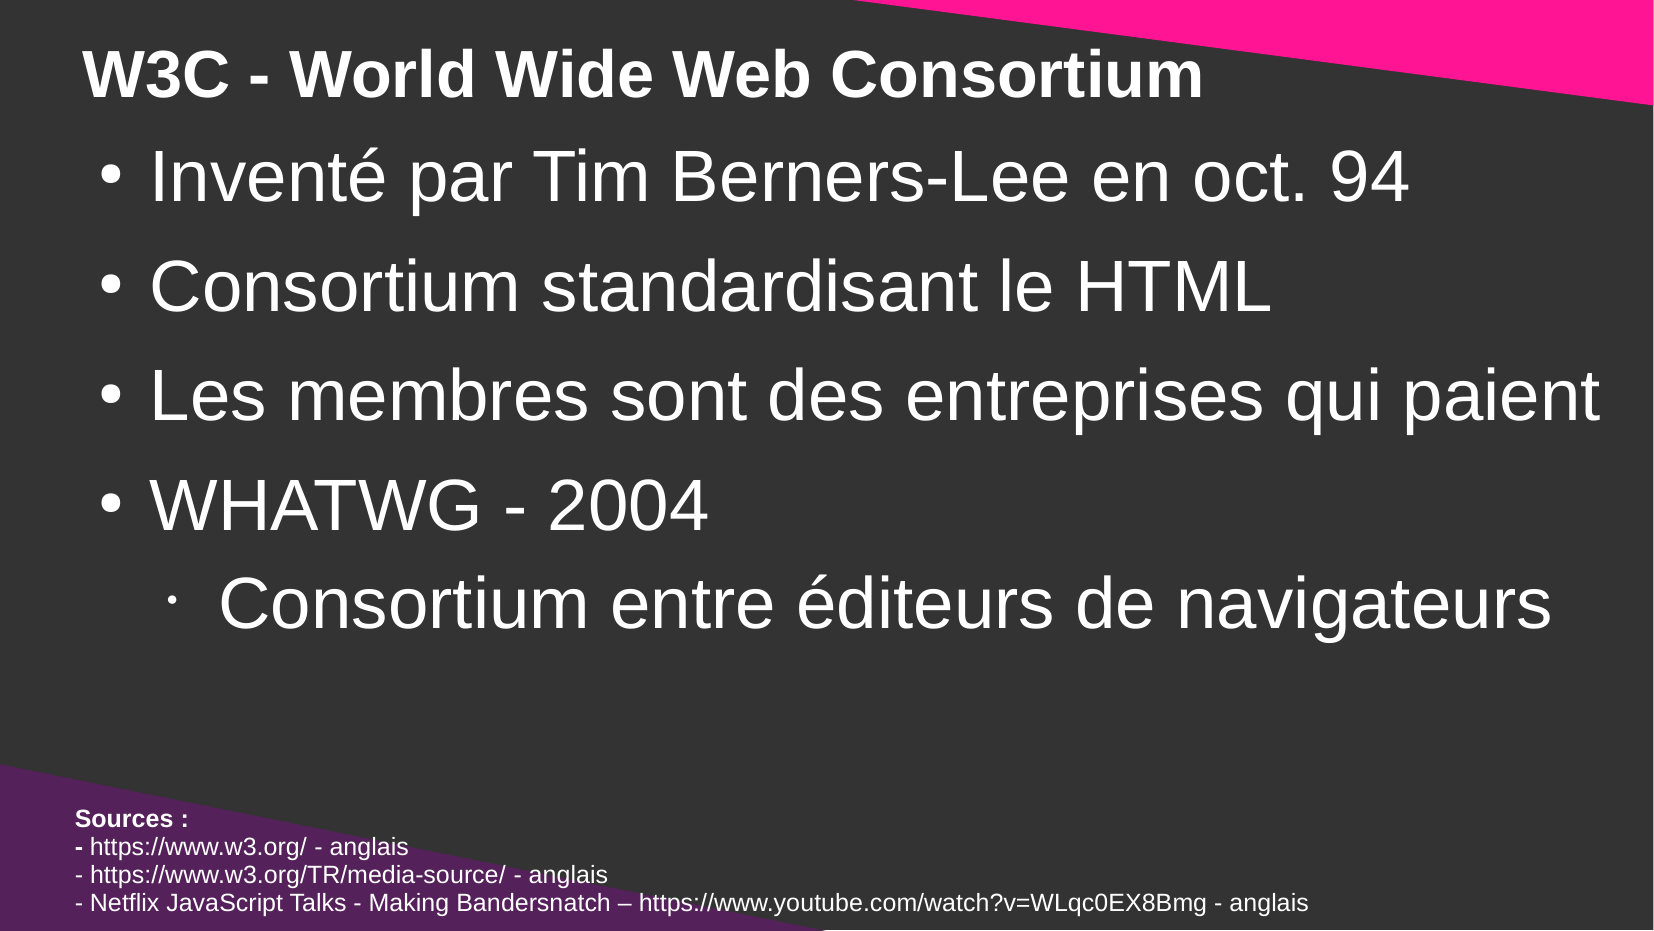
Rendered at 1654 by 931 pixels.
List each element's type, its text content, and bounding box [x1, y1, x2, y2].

text_box [853, 0, 1654, 106]
list Inventé par Tim Berners-Lee en oct. 94 Consortium standardisant le HTML Les membres sont des entreprises qui paient WHATWG - 2004 Consortium entre éditeurs de navigateurs [80, 135, 1620, 675]
text_box Sources : - https://www.w3.org/ - anglais - https://www.w3.org/TR/media-source/ - anglais - Netflix JavaScript Talks - Making Bandersnatch – https://www.youtube.com/watch?v=WLqc0EX8Bmg - anglais [59, 797, 1546, 931]
text_box [0, 764, 162, 931]
title W3C - World Wide Web Consortium [82, 37, 1571, 122]
